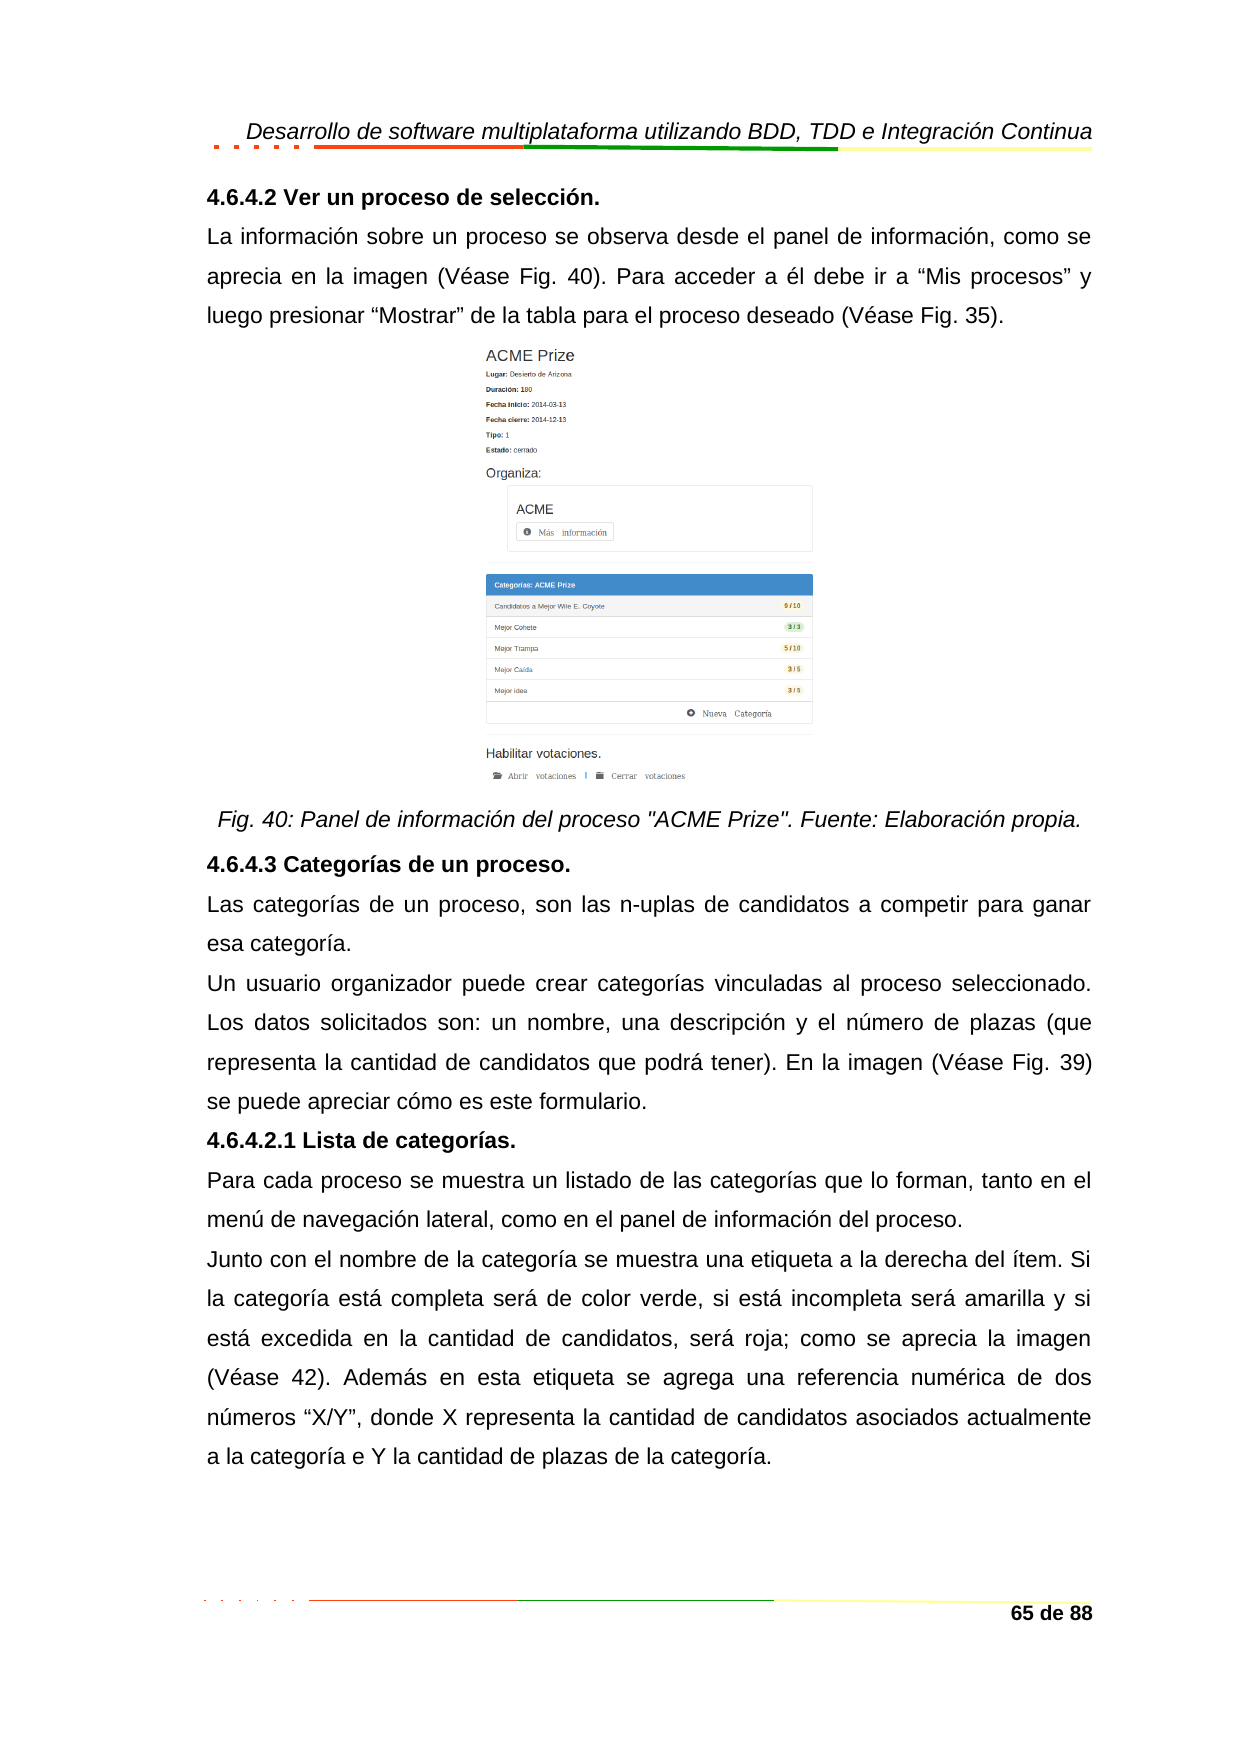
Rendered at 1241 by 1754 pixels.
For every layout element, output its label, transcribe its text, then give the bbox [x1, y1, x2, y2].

text Un usuario organizador puede crear categorías vinculadas al proceso seleccionado. Los datos solicitados son: un nombre, una descripción y el número de plazas (que representa la cantidad de candidatos que podrá tener). En la imagen (Véase Fig. 39) se puede apreciar cómo es este formulario. [207, 969, 1093, 1114]
text 4.6.4.3 Categorías de un proceso. [207, 851, 1093, 877]
text Junto con el nombre de la categoría se muestra una etiqueta a la derecha del ítem. Si la categoría está completa será de color verde, si está incompleta será amarilla y si está excedida en la cantidad de candidatos, será roja; como se aprecia la imagen (Véase 42). Además en esta etiqueta se agrega una referencia numérica de dos números “X/Y”, donde X representa la cantidad de candidatos asociados actualmente a la categoría e Y la cantidad de plazas de la categoría. [207, 1246, 1093, 1469]
text Las categorías de un proceso, son las n-uplas de candidatos a competir para ganar esa categoría. [207, 891, 1093, 956]
table_header [207, 342, 1093, 788]
text La información sobre un proceso se observa desde el panel de información, como se aprecia en la imagen (Véase Fig. 40). Para acceder a él debe ir a “Mis procesos” y luego presionar “Mostrar” de la tabla para el proceso deseado (Véase Fig. 35). [207, 223, 1093, 328]
text 4.6.4.2.1 Lista de categorías. [207, 1127, 1093, 1154]
text 4.6.4.2 Ver un proceso de selección. [207, 184, 1093, 210]
picture [484, 347, 816, 783]
table_cell Fig. 40: Panel de información del proceso "ACME Prize". Fuente: Elaboración propia. [207, 788, 1093, 851]
text Para cada proceso se muestra un listado de las categorías que lo forman, tanto en el menú de navegación lateral, como en el panel de información del proceso. [207, 1167, 1093, 1233]
